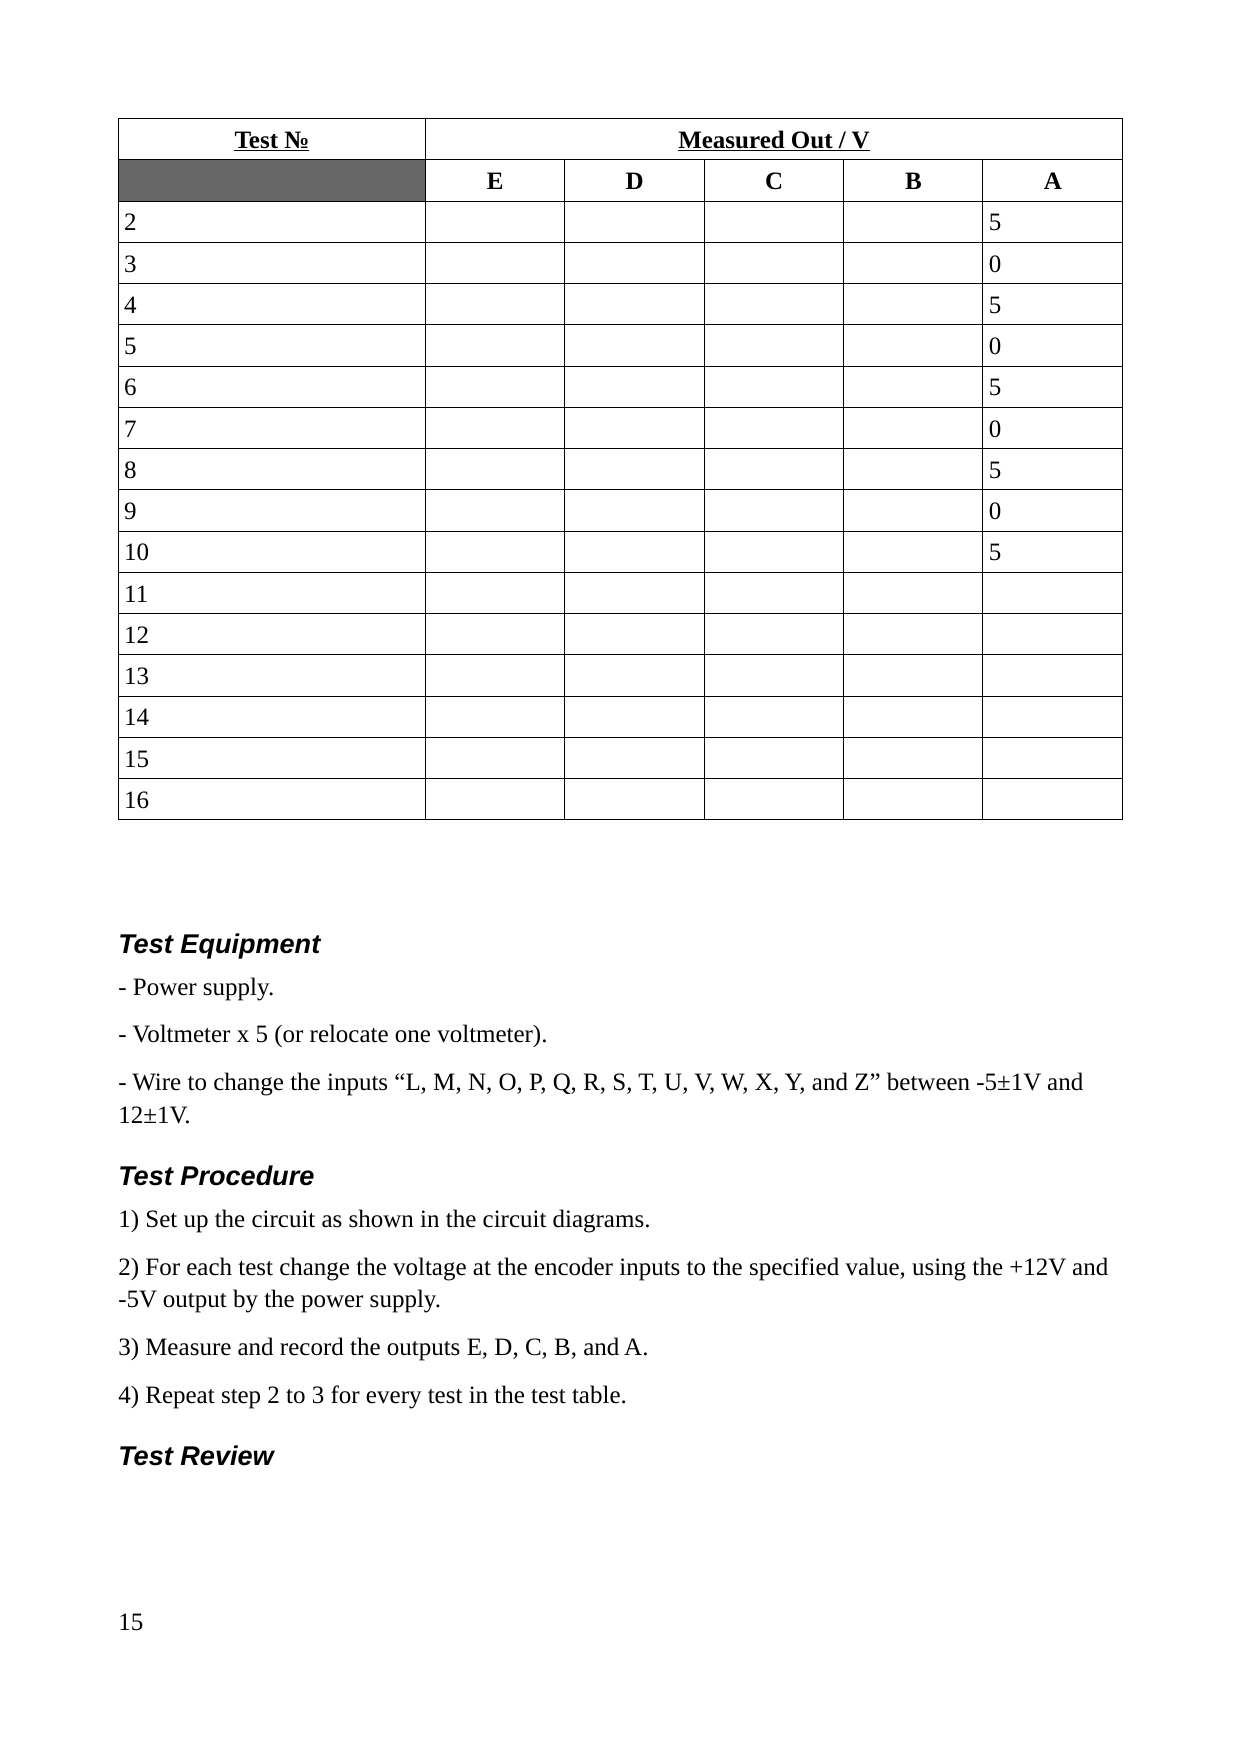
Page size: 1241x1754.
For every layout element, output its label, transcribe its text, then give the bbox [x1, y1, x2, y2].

table_cell B [844, 160, 982, 201]
table_cell [426, 243, 564, 283]
table_cell [983, 738, 1122, 778]
table_cell [565, 284, 704, 324]
table_cell [426, 655, 564, 696]
table_cell [844, 490, 982, 531]
table_cell 13 [119, 655, 425, 696]
table_cell 14 [119, 697, 425, 737]
table_cell [426, 367, 564, 407]
table_cell [844, 284, 982, 324]
table_cell [565, 202, 704, 242]
table_cell [983, 779, 1122, 819]
text 2) For each test change the voltage at the encoder inputs to the specified value, using the +12V and -5V output by the power supply. [118, 1252, 1122, 1313]
table_cell [844, 573, 982, 613]
table_cell [565, 490, 704, 531]
table_cell [844, 325, 982, 366]
table_cell [705, 284, 843, 324]
table_cell 5 [983, 367, 1122, 407]
table_cell [705, 655, 843, 696]
table_cell [705, 532, 843, 572]
table_cell [565, 243, 704, 283]
text - Power supply. [118, 972, 1122, 1001]
table_cell 15 [119, 738, 425, 778]
table_cell 5 [983, 284, 1122, 324]
table_cell [705, 367, 843, 407]
table_cell [426, 697, 564, 737]
text - Wire to change the inputs “L, M, N, O, P, Q, R, S, T, U, V, W, X, Y, and Z” between -5±1V and 12±1V. [118, 1067, 1122, 1129]
table_cell 2 [119, 202, 425, 242]
table_cell 10 [119, 532, 425, 572]
table_cell 0 [983, 490, 1122, 531]
table_cell [565, 614, 704, 654]
table_cell [705, 614, 843, 654]
table_cell [844, 449, 982, 489]
text 1) Set up the circuit as shown in the circuit diagrams. [118, 1204, 1122, 1233]
table_cell [426, 284, 564, 324]
table_cell 5 [983, 202, 1122, 242]
table_cell [426, 614, 564, 654]
table_cell 5 [983, 532, 1122, 572]
table_cell [426, 449, 564, 489]
table_cell [565, 738, 704, 778]
table_cell 12 [119, 614, 425, 654]
table_cell [705, 243, 843, 283]
subtitle Test Equipment [118, 928, 1122, 959]
table_cell C [705, 160, 843, 201]
table_cell A [983, 160, 1122, 201]
table_cell [565, 655, 704, 696]
table_cell [426, 408, 564, 448]
table_cell [844, 408, 982, 448]
table_cell [426, 779, 564, 819]
table_cell 9 [119, 490, 425, 531]
table_cell 8 [119, 449, 425, 489]
table_cell [983, 697, 1122, 737]
table_cell 11 [119, 573, 425, 613]
table_cell [565, 697, 704, 737]
table_cell [705, 449, 843, 489]
table_cell [426, 573, 564, 613]
table_cell [426, 532, 564, 572]
subtitle Test Review [118, 1440, 1122, 1471]
table_cell [426, 738, 564, 778]
text 4) Repeat step 2 to 3 for every test in the test table. [118, 1380, 1122, 1408]
table_cell [565, 325, 704, 366]
table_cell [705, 202, 843, 242]
table_cell [844, 779, 982, 819]
table_cell [705, 779, 843, 819]
table_cell [844, 243, 982, 283]
table_cell [705, 738, 843, 778]
table_cell 5 [119, 325, 425, 366]
table_cell [983, 573, 1122, 613]
table_cell [844, 367, 982, 407]
table_cell [565, 367, 704, 407]
table_cell [426, 202, 564, 242]
table_cell [705, 490, 843, 531]
table_cell [565, 779, 704, 819]
table_cell 16 [119, 779, 425, 819]
table_cell [983, 614, 1122, 654]
table_cell 6 [119, 367, 425, 407]
table_cell [565, 449, 704, 489]
table_cell D [565, 160, 704, 201]
table_cell [705, 408, 843, 448]
table_cell [705, 325, 843, 366]
table_cell 5 [983, 449, 1122, 489]
table_cell E [426, 160, 564, 201]
table_cell [565, 573, 704, 613]
table_cell 7 [119, 408, 425, 448]
table_cell [844, 614, 982, 654]
text 3) Measure and record the outputs E, D, C, B, and A. [118, 1332, 1122, 1361]
table_cell [565, 532, 704, 572]
table_cell [844, 738, 982, 778]
table_cell 4 [119, 284, 425, 324]
table_header Test № [119, 119, 425, 159]
table_cell 3 [119, 243, 425, 283]
table_cell 0 [983, 243, 1122, 283]
table_cell [119, 160, 425, 201]
text - Voltmeter x 5 (or relocate one voltmeter). [118, 1019, 1122, 1048]
table_cell [844, 532, 982, 572]
table_header Measured Out / V [426, 119, 1122, 159]
table_cell [844, 655, 982, 696]
subtitle Test Procedure [118, 1160, 1122, 1191]
table_cell [565, 408, 704, 448]
table_cell [844, 202, 982, 242]
table_cell [426, 325, 564, 366]
table_cell [426, 490, 564, 531]
table_cell [705, 573, 843, 613]
table_cell 0 [983, 325, 1122, 366]
table_cell 0 [983, 408, 1122, 448]
table_cell [705, 697, 843, 737]
table_cell [844, 697, 982, 737]
table_cell [983, 655, 1122, 696]
